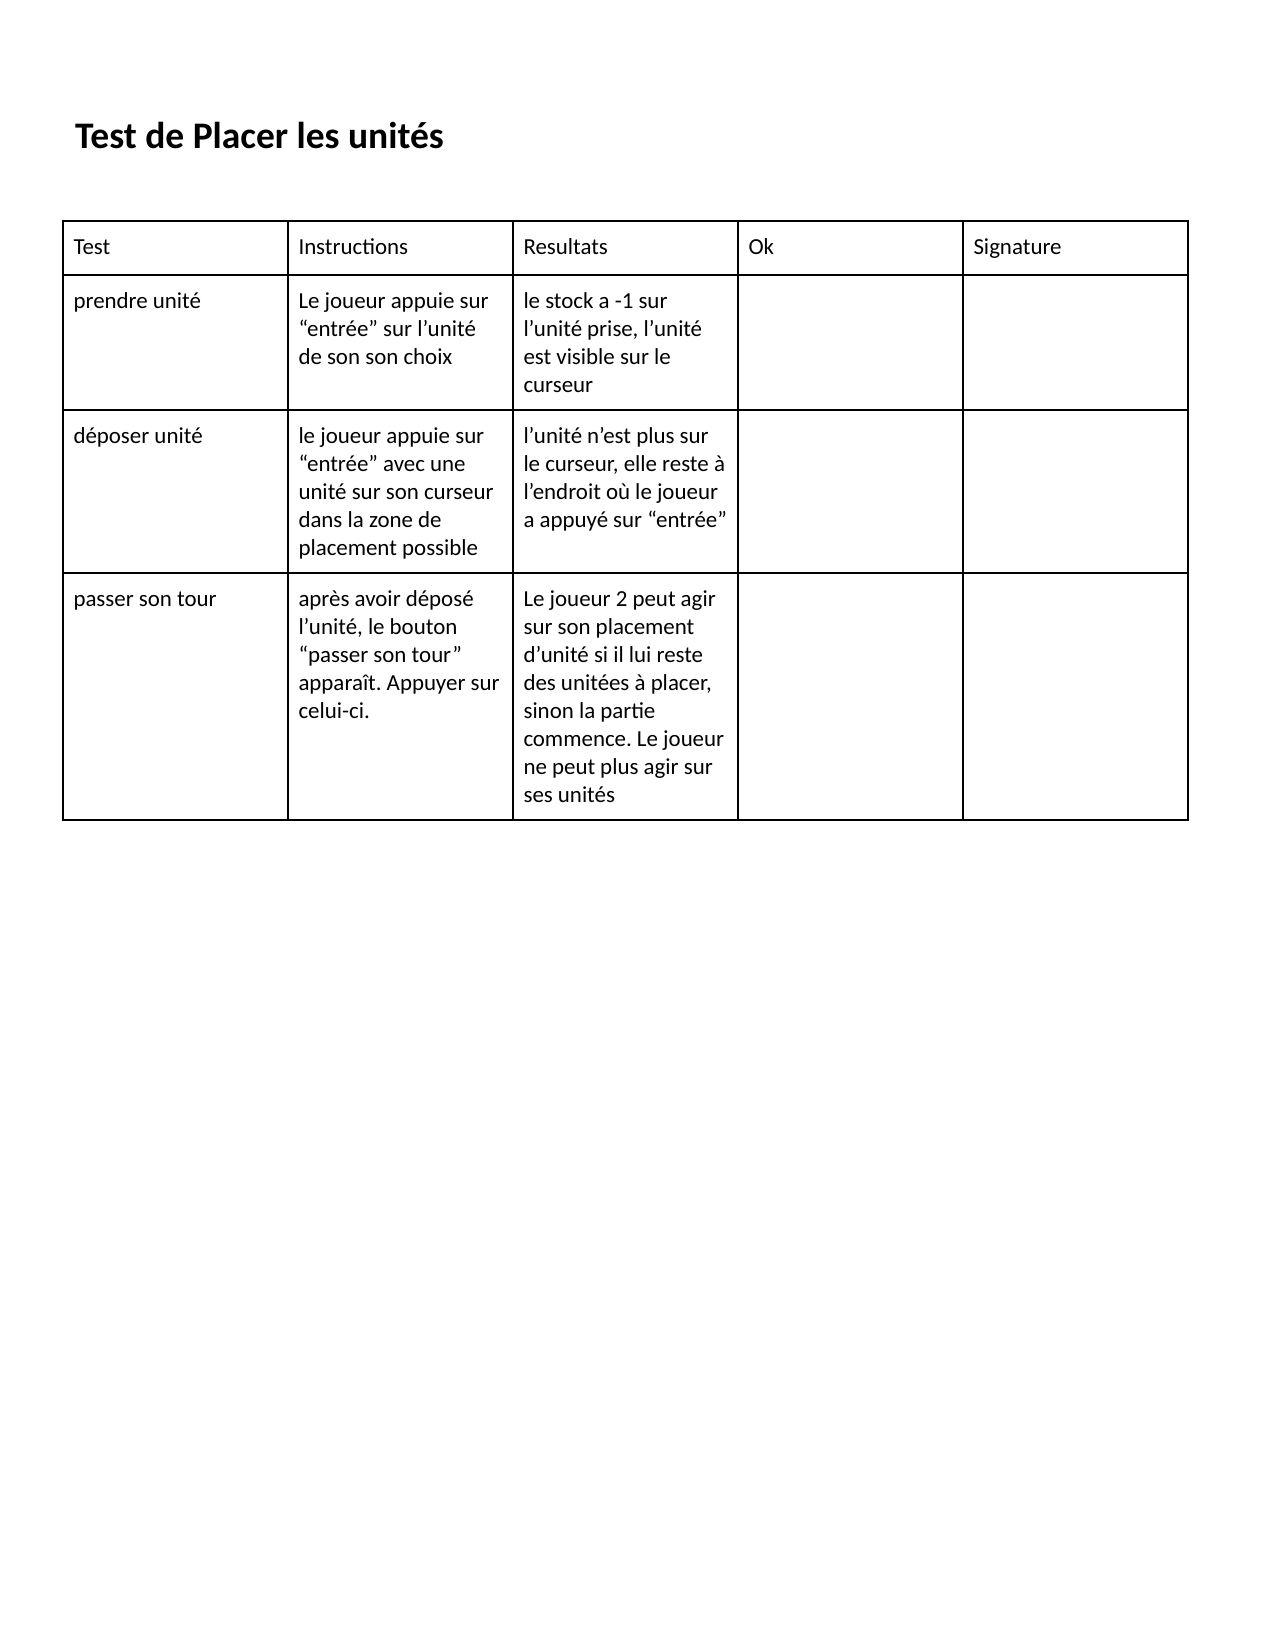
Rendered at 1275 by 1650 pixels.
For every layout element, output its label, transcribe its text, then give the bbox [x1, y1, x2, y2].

table_cell [739, 411, 962, 572]
table_cell [964, 276, 1187, 409]
table_cell le joueur appuie sur “entrée” avec une unité sur son curseur dans la zone de placement possible [289, 411, 512, 572]
table_cell le stock a -1 sur l’unité prise, l’unité est visible sur le curseur [514, 276, 737, 409]
table_header Test [64, 222, 287, 274]
table_cell Le joueur 2 peut agir sur son placement d’unité si il lui reste des unitées à placer, sinon la partie commence. Le joueur ne peut plus agir sur ses unités [514, 574, 737, 819]
table_cell [739, 574, 962, 819]
table_header Resultats [514, 222, 737, 274]
table_cell déposer unité [64, 411, 287, 572]
table_cell passer son tour [64, 574, 287, 819]
table_header Ok [739, 222, 962, 274]
table_cell après avoir déposé l’unité, le bouton “passer son tour” apparaît. Appuyer sur celui-ci. [289, 574, 512, 819]
table_cell Le joueur appuie sur “entrée” sur l’unité de son son choix [289, 276, 512, 409]
table_cell [964, 574, 1187, 819]
table_cell l’unité n’est plus sur le curseur, elle reste à l’endroit où le joueur a appuyé sur “entrée” [514, 411, 737, 572]
table_cell [739, 276, 962, 409]
subtitle Test de Placer les unités [75, 112, 1200, 158]
table_header Signature [964, 222, 1187, 274]
table_cell prendre unité [64, 276, 287, 409]
table_cell [964, 411, 1187, 572]
table_header Instructions [289, 222, 512, 274]
